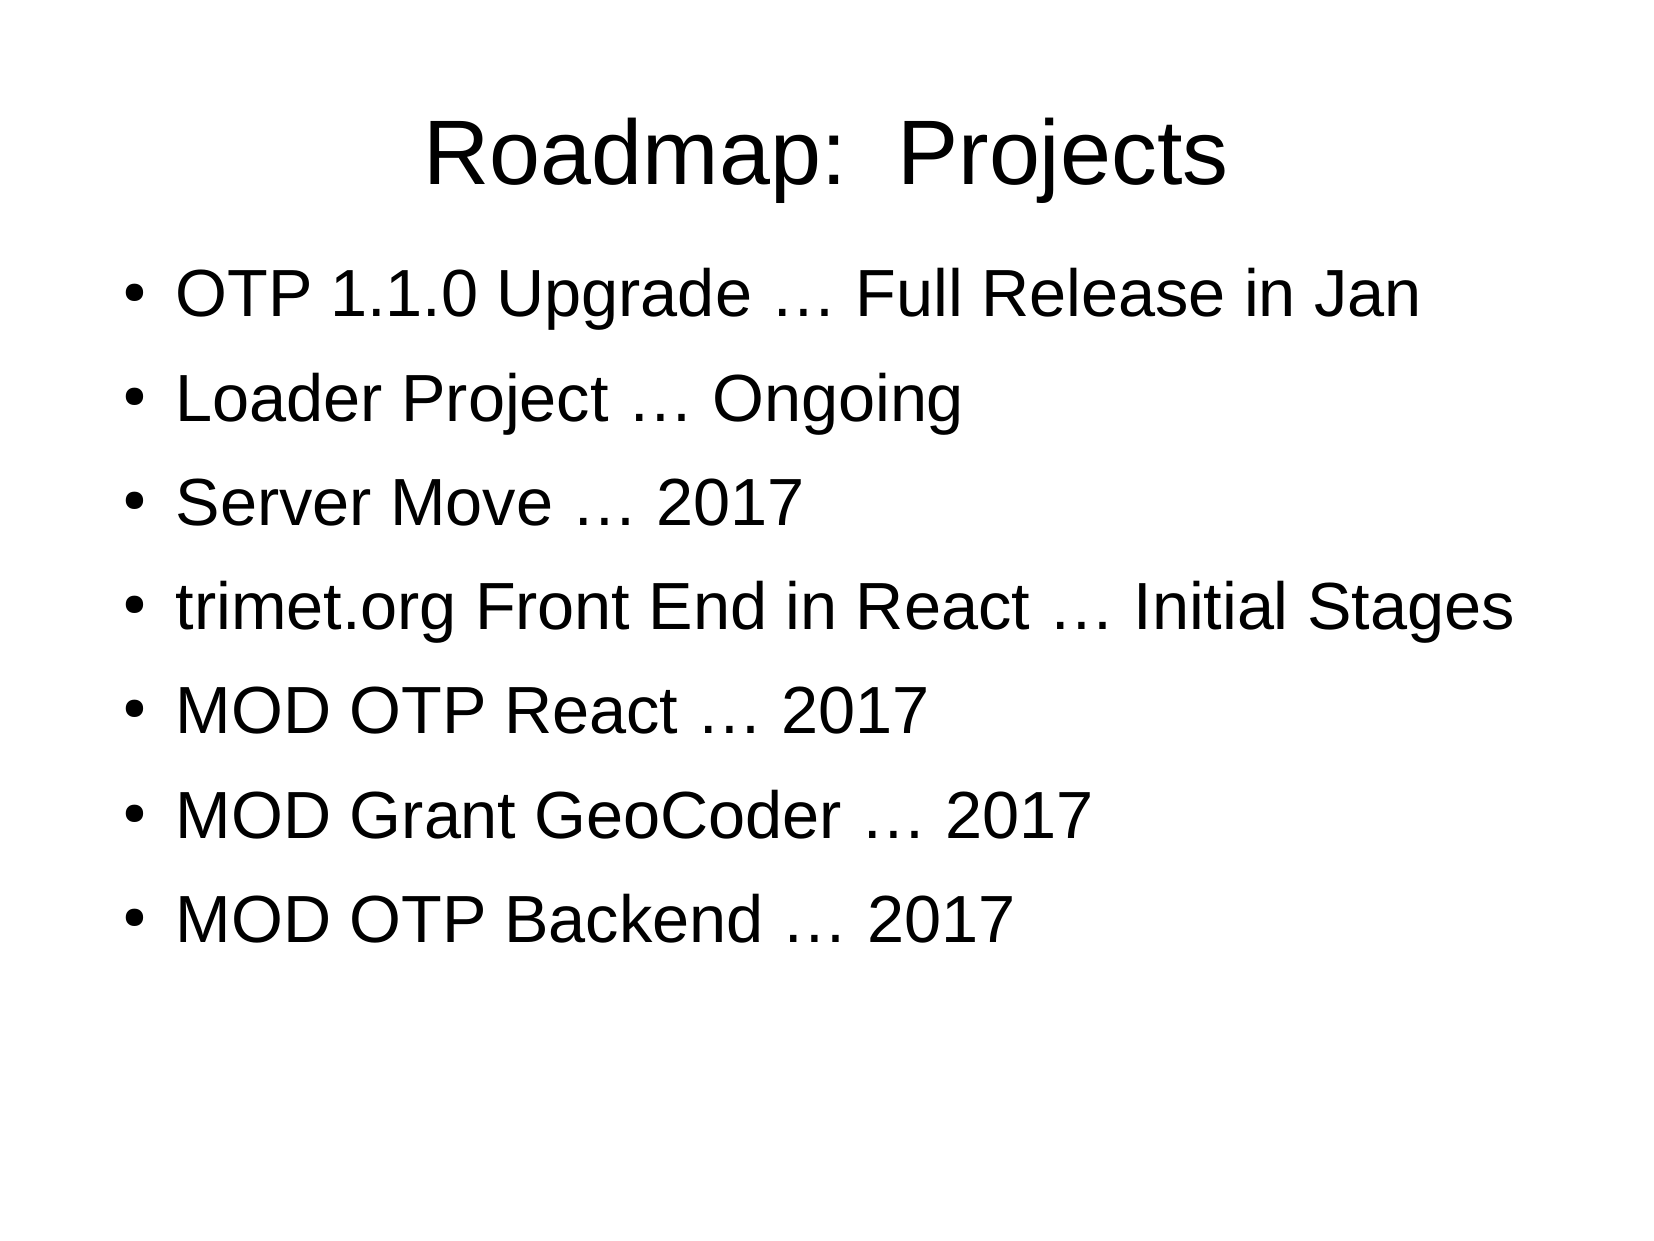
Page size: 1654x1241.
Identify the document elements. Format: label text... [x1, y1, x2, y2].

list OTP 1.1.0 Upgrade … Full Release in Jan Loader Project … Ongoing Server Move … 2017 trimet.org Front End in React … Initial Stages MOD OTP React … 2017 MOD Grant GeoCoder … 2017 MOD OTP Backend … 2017 [105, 256, 1636, 1216]
title Roadmap: Projects [82, 49, 1571, 257]
